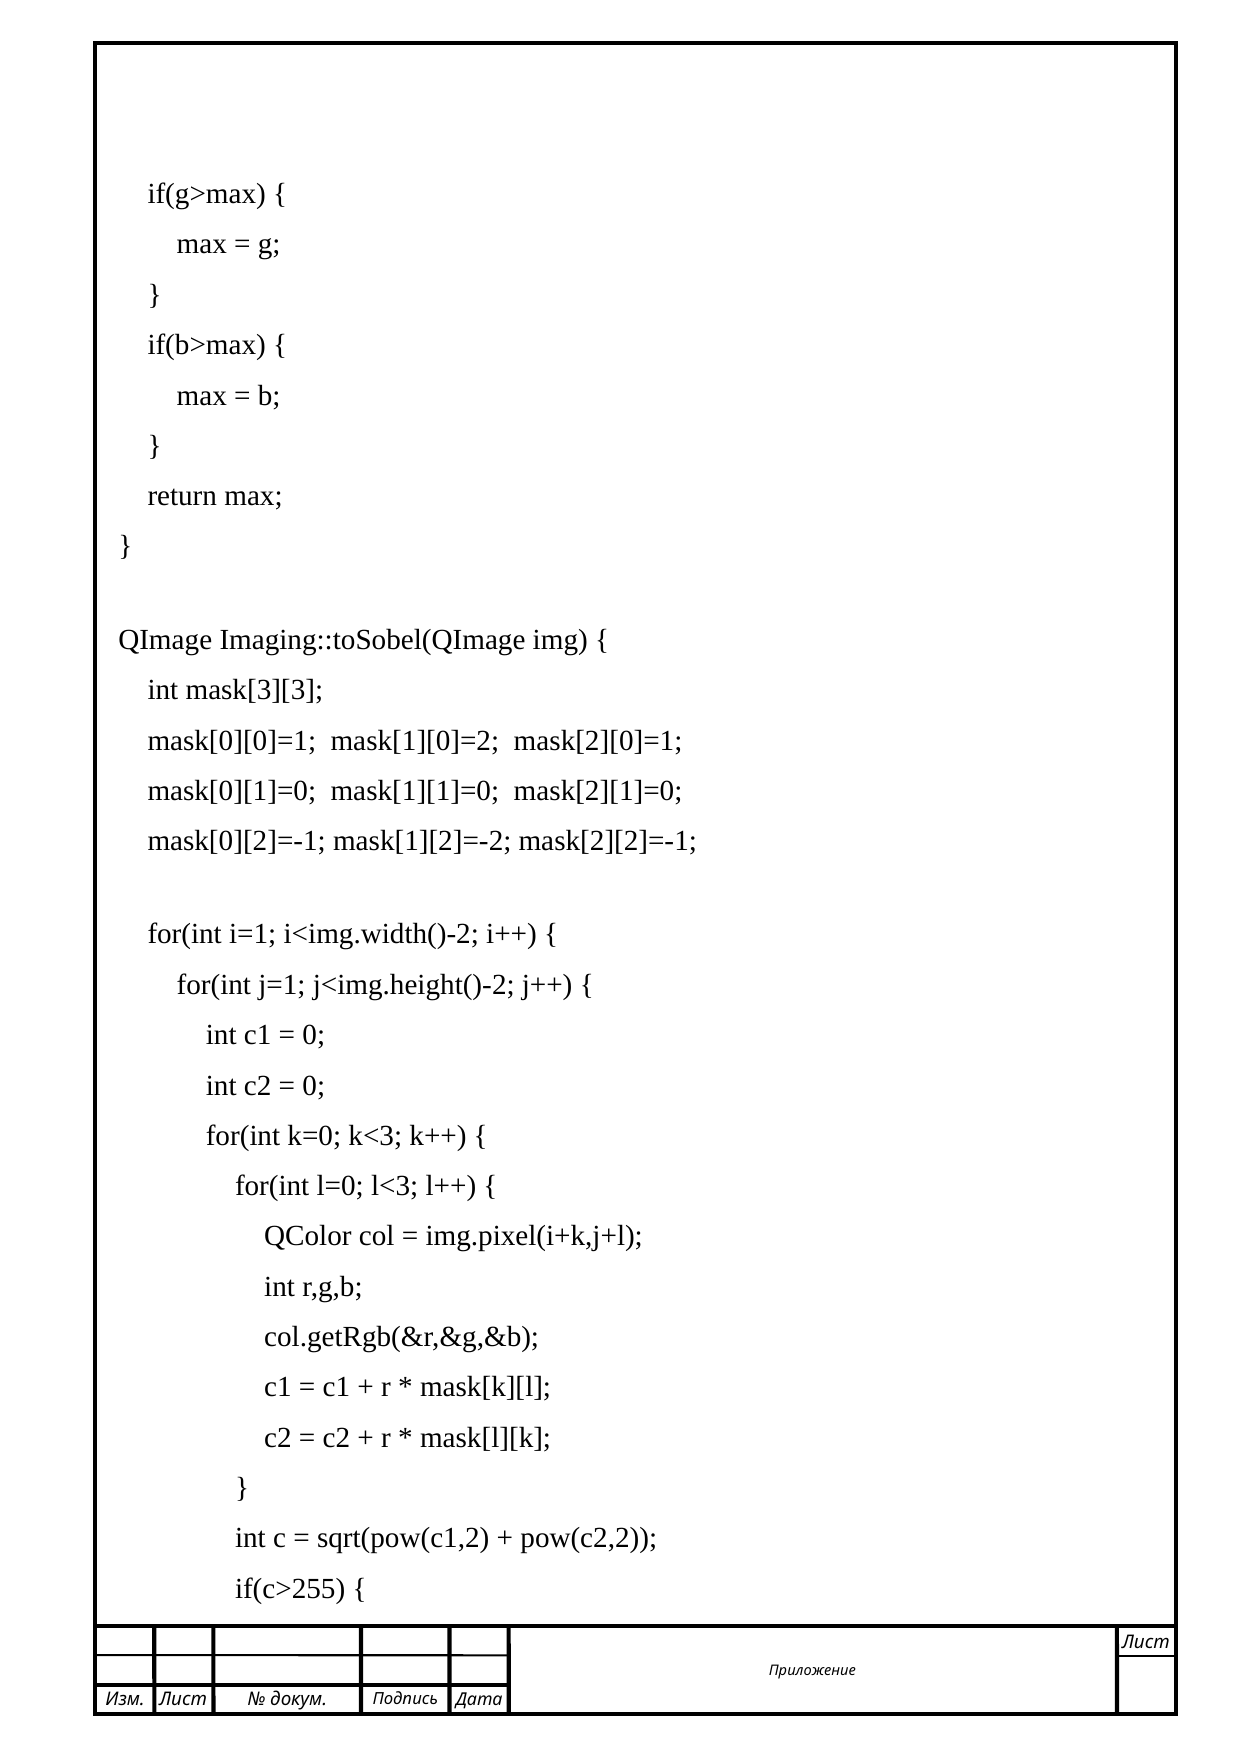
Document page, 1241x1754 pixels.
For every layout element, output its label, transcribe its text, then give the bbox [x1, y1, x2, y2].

text int mask[3][3]; [118, 672, 1122, 706]
text mask[0][0]=1; mask[1][0]=2; mask[2][0]=1; [118, 723, 1122, 756]
text col.getRgb(&r,&g,&b); [118, 1319, 1122, 1353]
text if(c>255) { [118, 1571, 1122, 1604]
text for(int l=0; l<3; l++) { [118, 1168, 1122, 1202]
text return max; [118, 478, 1122, 512]
text c2 = c2 + r * mask[l][k]; [118, 1420, 1122, 1453]
text } [118, 528, 1122, 562]
text } [118, 428, 1122, 461]
text int r,g,b; [118, 1269, 1122, 1302]
text c1 = c1 + r * mask[k][l]; [118, 1369, 1122, 1403]
text max = b; [118, 378, 1122, 411]
text if(g>max) { [118, 176, 1122, 210]
text } [118, 1470, 1122, 1504]
text for(int i=1; i<img.width()-2; i++) { [118, 917, 1122, 950]
text QColor col = img.pixel(i+k,j+l); [118, 1218, 1122, 1252]
text if(b>max) { [118, 327, 1122, 361]
text } [118, 277, 1122, 311]
text int c1 = 0; [118, 1017, 1122, 1051]
text for(int k=0; k<3; k++) { [118, 1118, 1122, 1151]
text mask[0][2]=-1; mask[1][2]=-2; mask[2][2]=-1; [118, 823, 1122, 857]
text max = g; [118, 227, 1122, 260]
text mask[0][1]=0; mask[1][1]=0; mask[2][1]=0; [118, 773, 1122, 806]
text int c = sqrt(pow(c1,2) + pow(c2,2)); [118, 1520, 1122, 1554]
text int c2 = 0; [118, 1068, 1122, 1101]
text QImage Imaging::toSobel(QImage img) { [118, 622, 1122, 656]
text for(int j=1; j<img.height()-2; j++) { [118, 967, 1122, 1001]
